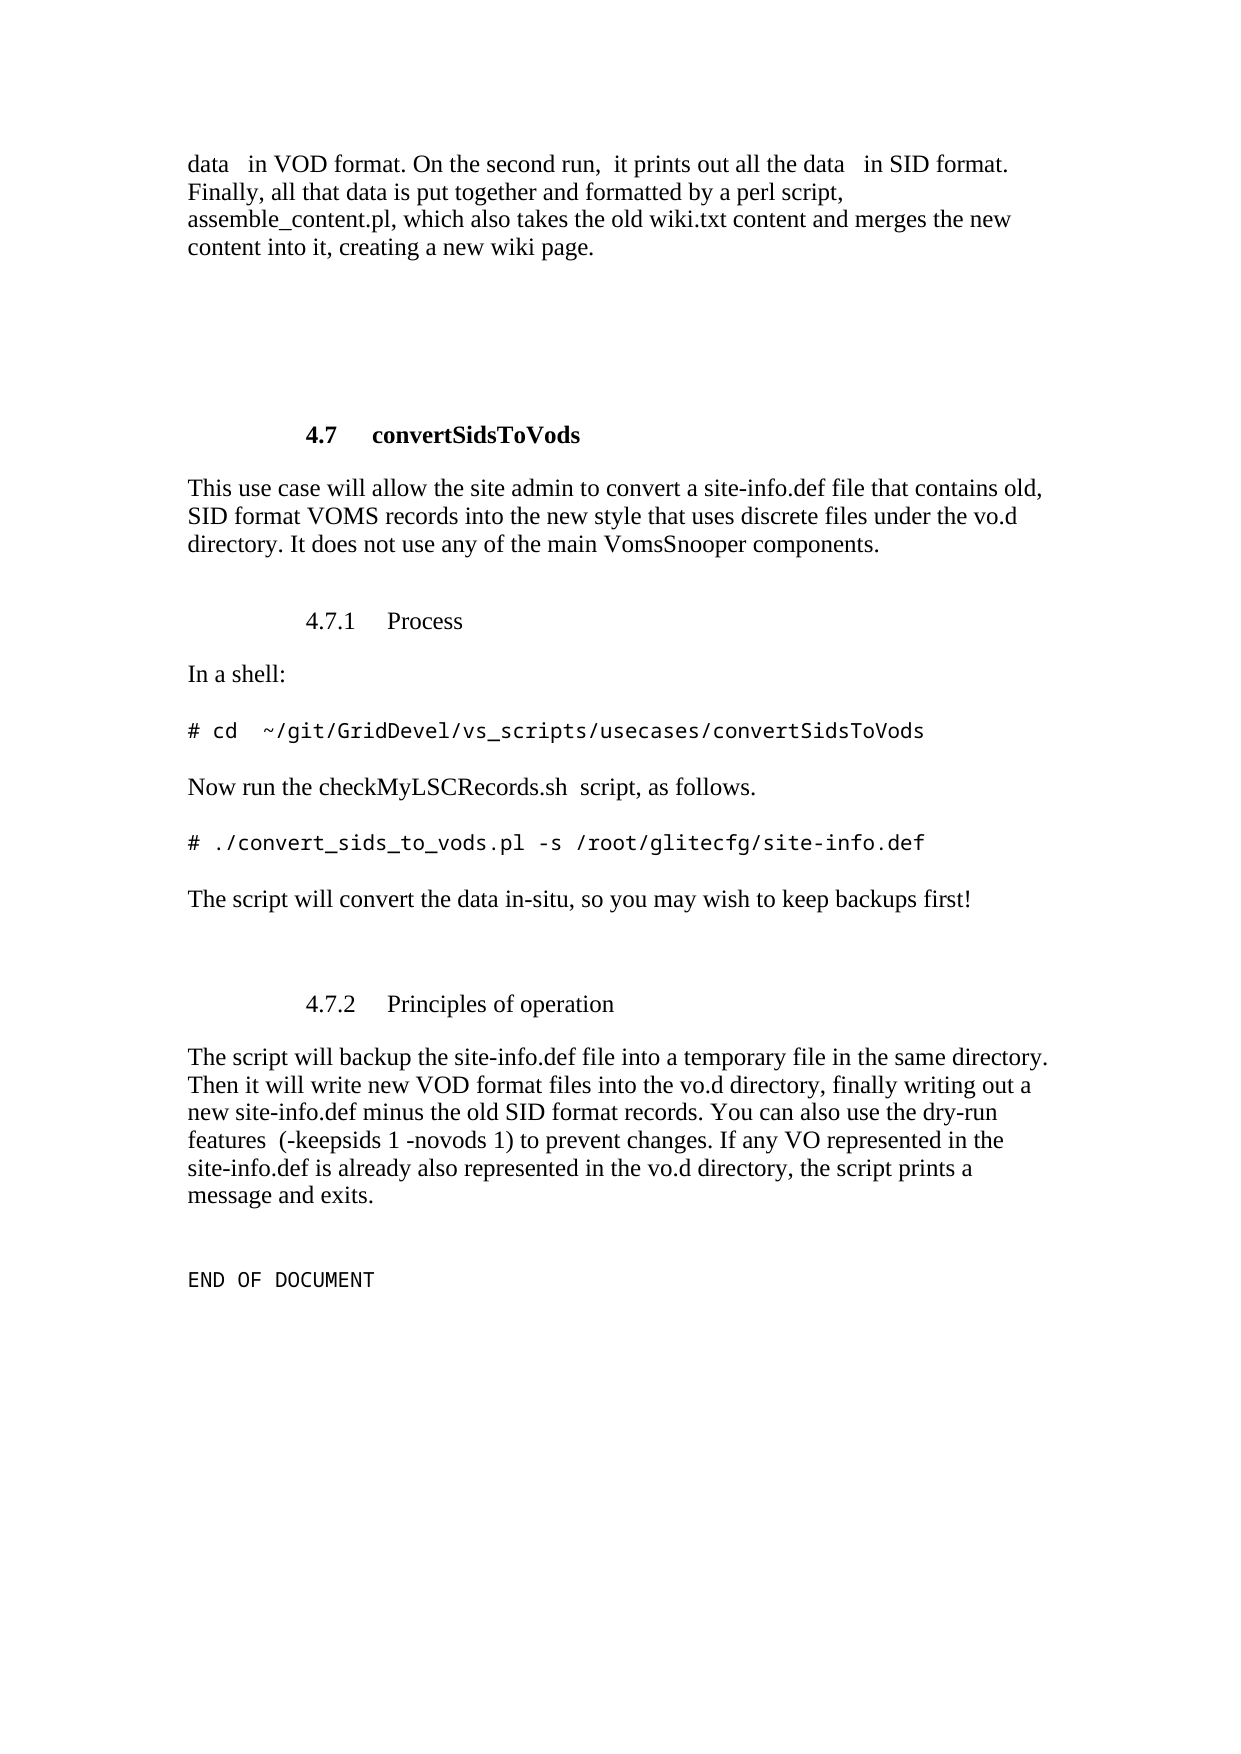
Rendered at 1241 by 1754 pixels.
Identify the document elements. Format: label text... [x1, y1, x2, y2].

text In a shell: [187, 660, 1053, 688]
text This use case will allow the site admin to convert a site-info.def file that contains old, SID format VOMS records into the new style that uses discrete files under the vo.d directory. It does not use any of the main VomsSnooper components. [187, 474, 1053, 557]
text # cd ~/git/GridDevel/vs_scripts/usecases/convertSidsToVods [187, 716, 1053, 744]
subtitle Process [306, 607, 934, 635]
text The script will convert the data in-situ, so you may wish to keep backups first! [187, 885, 1053, 913]
text # ./convert_sids_to_vods.pl -s /root/glitecfg/site-info.def [187, 828, 1053, 857]
subtitle convertSidsToVods [306, 422, 934, 449]
text Now run the checkMyLSCRecords.sh script, as follows. [187, 773, 1053, 800]
subtitle Principles of operation [306, 990, 934, 1018]
text The script will backup the site-info.def file into a temporary file in the same directory. Then it will write new VOD format files into the vo.d directory, finally writing out a new site-info.def minus the old SID format records. You can also use the dry-run features (-keepsids 1 -novods 1) to prevent changes. If any VO represented in the site-info.def is already also represented in the vo.d directory, the script prints a message and exits. [187, 1043, 1053, 1209]
text END OF DOCUMENT [187, 1265, 1053, 1293]
text data in VOD format. On the second run, it prints out all the data in SID format. Finally, all that data is put together and formatted by a perl script, assemble_content.pl, which also takes the old wiki.txt content and merges the new content into it, creating a new wiki page. [187, 150, 1053, 261]
